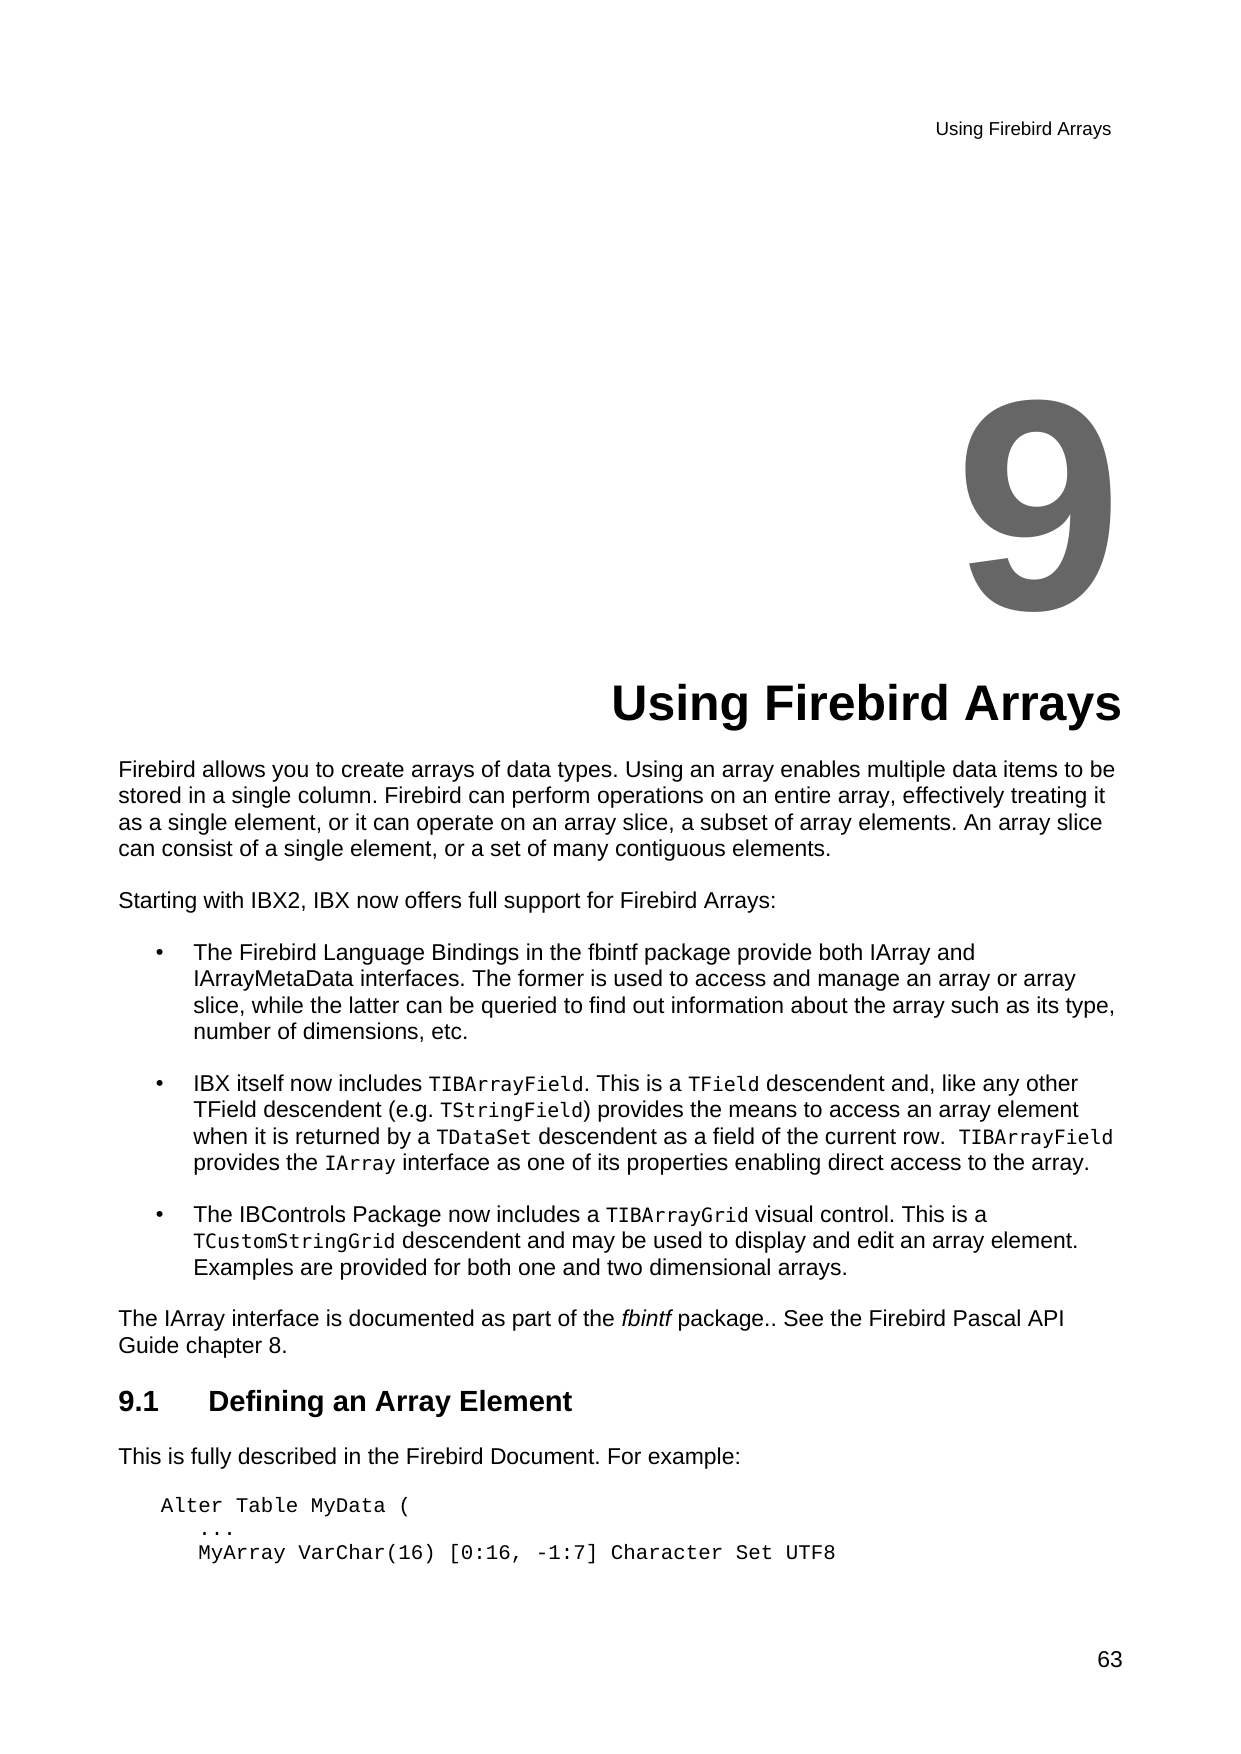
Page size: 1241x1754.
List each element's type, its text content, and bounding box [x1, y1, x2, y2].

list The IBControls Package now includes a TIBArrayGrid visual control. This is a TCustomStringGrid descendent and may be used to display and edit an array element. Examples are provided for both one and two dimensional arrays. [156, 1201, 1122, 1280]
list IBX itself now includes TIBArrayField. This is a TField descendent and, like any other TField descendent (e.g. TStringField) provides the means to access an array element when it is returned by a TDataSet descendent as a field of the current row. TIBArrayField provides the IArray interface as one of its properties enabling direct access to the array. [156, 1070, 1122, 1175]
text MyArray VarChar(16) [0:16, -1:7] Character Set UTF8 [148, 1542, 1122, 1566]
text ... [148, 1518, 1122, 1542]
subtitle Defining an Array Element [118, 1384, 1122, 1417]
text Firebird allows you to create arrays of data types. Using an array enables multiple data items to be stored in a single column. Firebird can perform operations on an entire array, effectively treating it as a single element, or it can operate on an array slice, a subset of array elements. An array slice can consist of a single element, or a set of many contiguous elements. [118, 756, 1122, 862]
subtitle Using Firebird Arrays [81, 328, 1122, 731]
text The IArray interface is documented as part of the fbintf package.. See the Firebird Pascal API Guide chapter 8. [118, 1305, 1122, 1358]
list The Firebird Language Bindings in the fbintf package provide both IArray and IArrayMetaData interfaces. The former is used to access and manage an array or array slice, while the latter can be queried to find out information about the array such as its type, number of dimensions, etc. [156, 939, 1122, 1044]
text Starting with IBX2, IBX now offers full support for Firebird Arrays: [118, 887, 1122, 913]
text This is fully described in the Firebird Document. For example: [118, 1443, 1122, 1469]
text Alter Table MyData ( [148, 1494, 1122, 1518]
